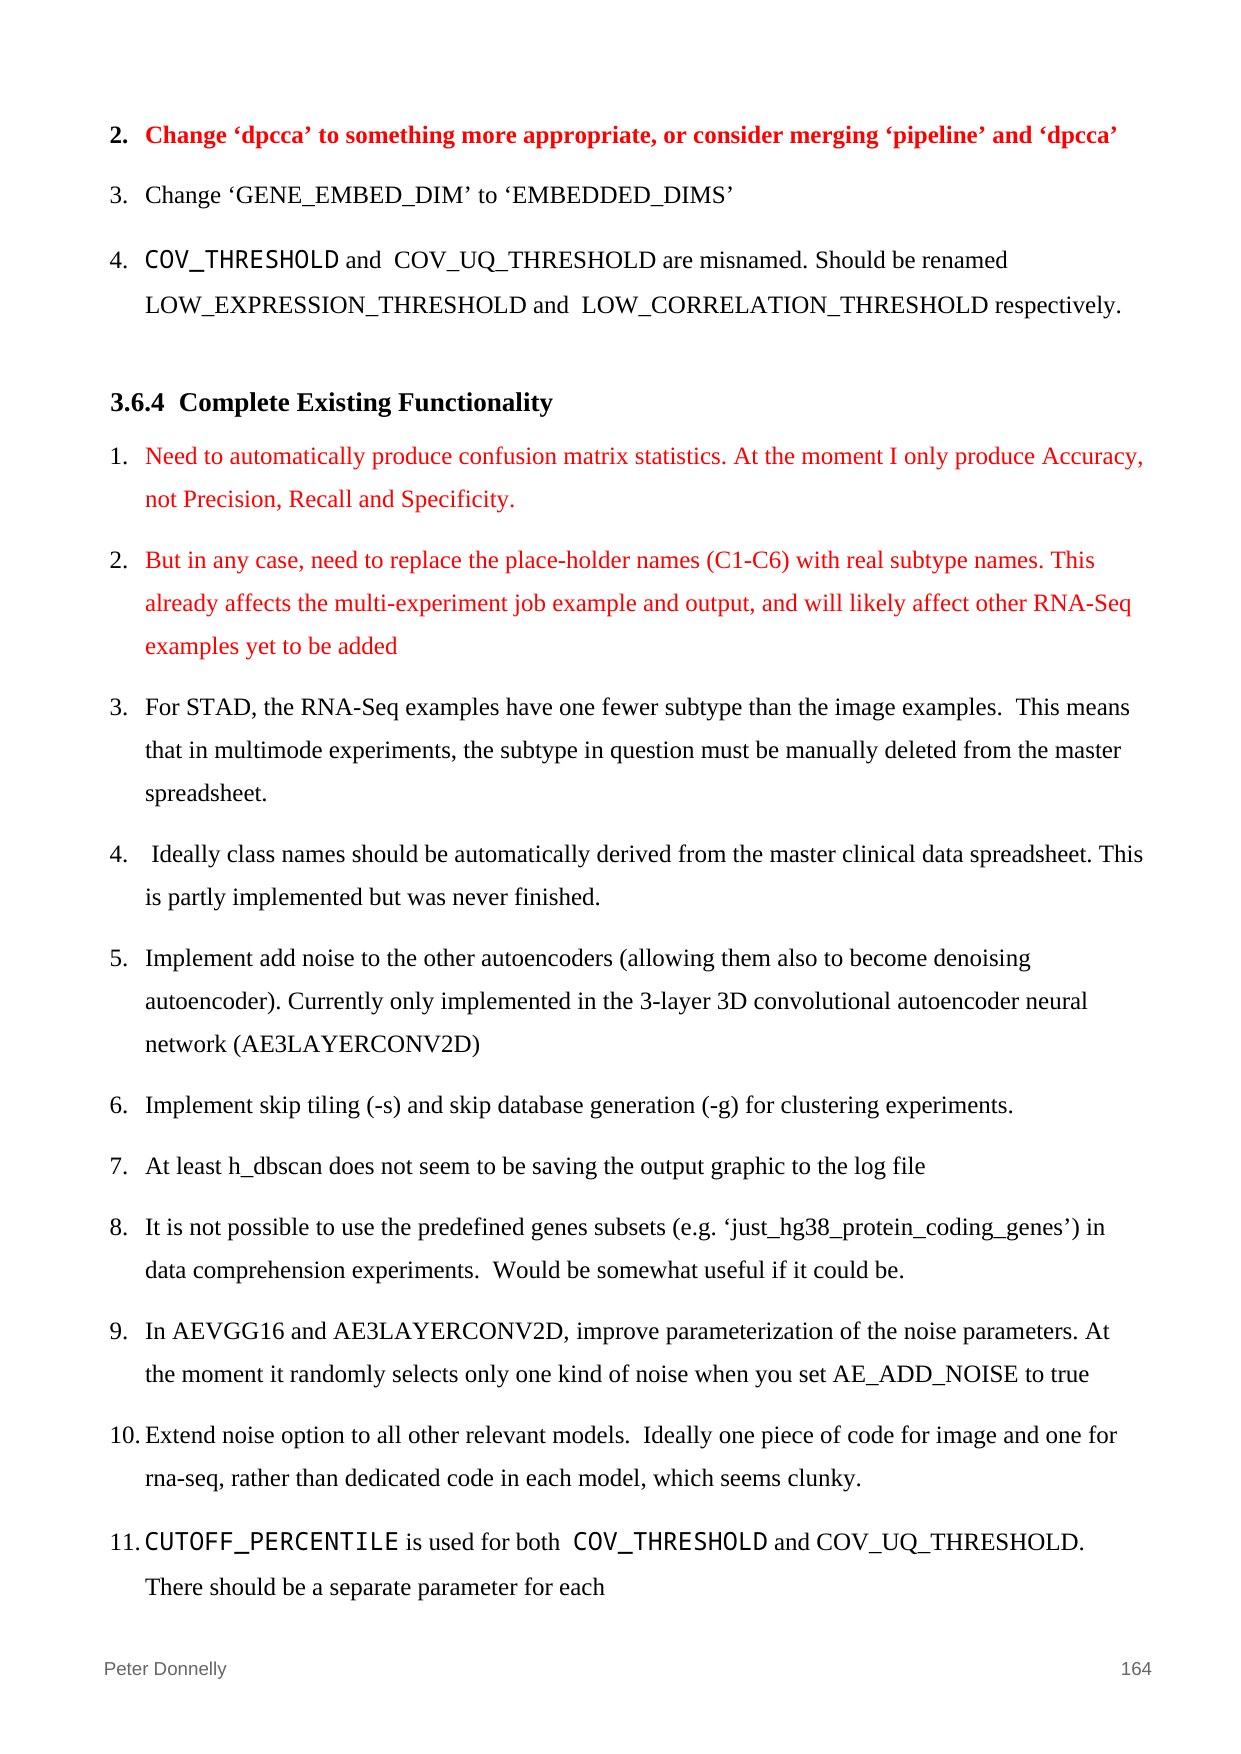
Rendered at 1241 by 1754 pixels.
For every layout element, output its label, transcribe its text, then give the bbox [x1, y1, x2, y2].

list Change ‘dpcca’ to something more appropriate, or consider merging ‘pipeline’ and ‘dpcca’ [109, 120, 1146, 148]
list COV_THRESHOLD and COV_UQ_THRESHOLD are misnamed. Should be renamed LOW_EXPRESSION_THRESHOLD and LOW_CORRELATION_THRESHOLD respectively. [109, 241, 1146, 319]
list Change ‘GENE_EMBED_DIM’ to ‘EMBEDDED_DIMS’ [109, 181, 1146, 209]
list Implement skip tiling (-s) and skip database generation (-g) for clustering experiments. [109, 1090, 1146, 1119]
subtitle Complete Existing Functionality [103, 386, 1146, 417]
list But in any case, need to replace the place-holder names (C1-C6) with real subtype names. This already affects the multi-experiment job example and output, and will likely affect other RNA-Seq examples yet to be added [109, 545, 1146, 660]
list Implement add noise to the other autoencoders (allowing them also to become denoising autoencoder). Currently only implemented in the 3-layer 3D convolutional autoencoder neural network (AE3LAYERCONV2D) [109, 943, 1146, 1058]
list In AEVGG16 and AE3LAYERCONV2D, improve parameterization of the noise parameters. At the moment it randomly selects only one kind of noise when you set AE_ADD_NOISE to true [109, 1316, 1146, 1388]
list At least h_dbscan does not seem to be saving the output graphic to the log file [109, 1151, 1146, 1180]
list Extend noise option to all other relevant models. Ideally one piece of code for image and one for rna-seq, rather than dedicated code in each model, which seems clunky. [109, 1420, 1146, 1492]
list It is not possible to use the predefined genes subsets (e.g. ‘just_hg38_protein_coding_genes’) in data comprehension experiments. Would be somewhat useful if it could be. [109, 1212, 1146, 1284]
list CUTOFF_PERCENTILE is used for both COV_THRESHOLD and COV_UQ_THRESHOLD. There should be a separate parameter for each [109, 1524, 1146, 1601]
list Ideally class names should be automatically derived from the master clinical data spreadsheet. This is partly implemented but was never finished. [109, 839, 1146, 911]
list For STAD, the RNA-Seq examples have one fewer subtype than the image examples. This means that in multimode experiments, the subtype in question must be manually deleted from the master spreadsheet. [109, 692, 1146, 807]
list Need to automatically produce confusion matrix statistics. At the moment I only produce Accuracy, not Precision, Recall and Specificity. [109, 441, 1146, 513]
